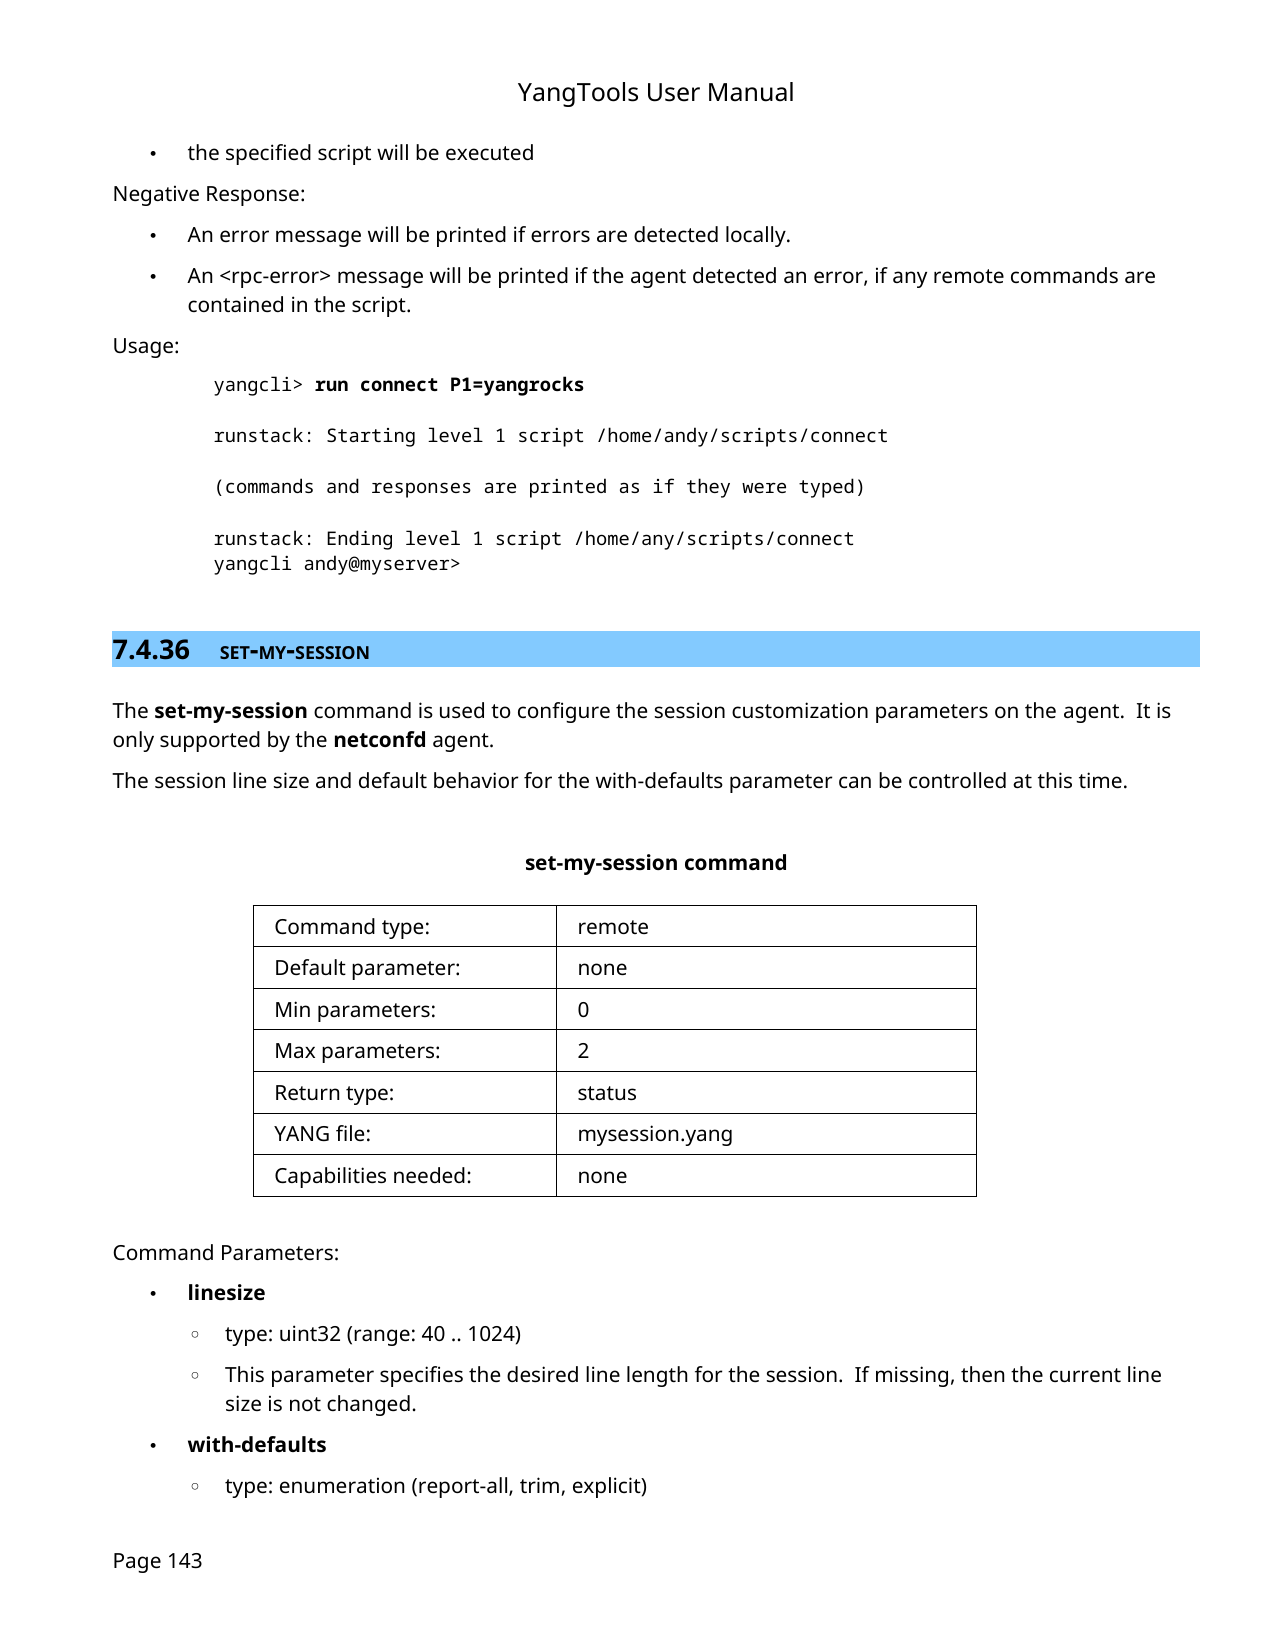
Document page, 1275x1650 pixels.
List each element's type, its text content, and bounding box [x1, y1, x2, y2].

table_cell none [557, 947, 976, 988]
table_cell mysession.yang [557, 1114, 976, 1154]
table_cell Return type: [254, 1072, 556, 1112]
text Command Parameters: [112, 1238, 1200, 1266]
table_cell YANG file: [254, 1114, 556, 1154]
list type: uint32 (range: 40 .. 1024) [187, 1319, 1200, 1348]
list An error message will be printed if errors are detected locally. [150, 220, 1200, 249]
list This parameter specifies the desired line length for the session. If missing, then the current line size is not changed. [187, 1360, 1200, 1417]
subtitle set-my-session command [127, 848, 1185, 876]
table_cell Default parameter: [254, 947, 556, 988]
text The session line size and default behavior for the with-defaults parameter can be controlled at this time. [112, 766, 1200, 794]
table_header Command type: [254, 906, 556, 946]
list An <rpc-error> message will be printed if the agent detected an error, if any remote commands are contained in the script. [150, 261, 1200, 318]
table_cell none [557, 1155, 976, 1196]
text Negative Response: [112, 179, 1200, 208]
table_cell 2 [557, 1030, 976, 1071]
table_cell Min parameters: [254, 989, 556, 1029]
list with-defaults [150, 1430, 1200, 1458]
table_cell 0 [557, 989, 976, 1029]
list type: enumeration (report-all, trim, explicit) [187, 1471, 1200, 1499]
list linesize [150, 1278, 1200, 1307]
text Usage: [112, 331, 1200, 359]
table_header remote [557, 906, 976, 946]
table_cell status [557, 1072, 976, 1112]
text yangcli> run connect P1=yangrocks runstack: Starting level 1 script /home/andy/scripts/connect (commands and responses are printed as if they were typed) runstack: Ending level 1 script /home/any/scripts/connect yangcli andy@myserver> [139, 372, 1200, 601]
table_cell Capabilities needed: [254, 1155, 556, 1196]
text The set-my-session command is used to configure the session customization parameters on the agent. It is only supported by the netconfd agent. [112, 697, 1200, 753]
table_cell Max parameters: [254, 1030, 556, 1071]
list the specified script will be executed [150, 138, 1200, 167]
subtitle set-my-session [112, 631, 1200, 667]
